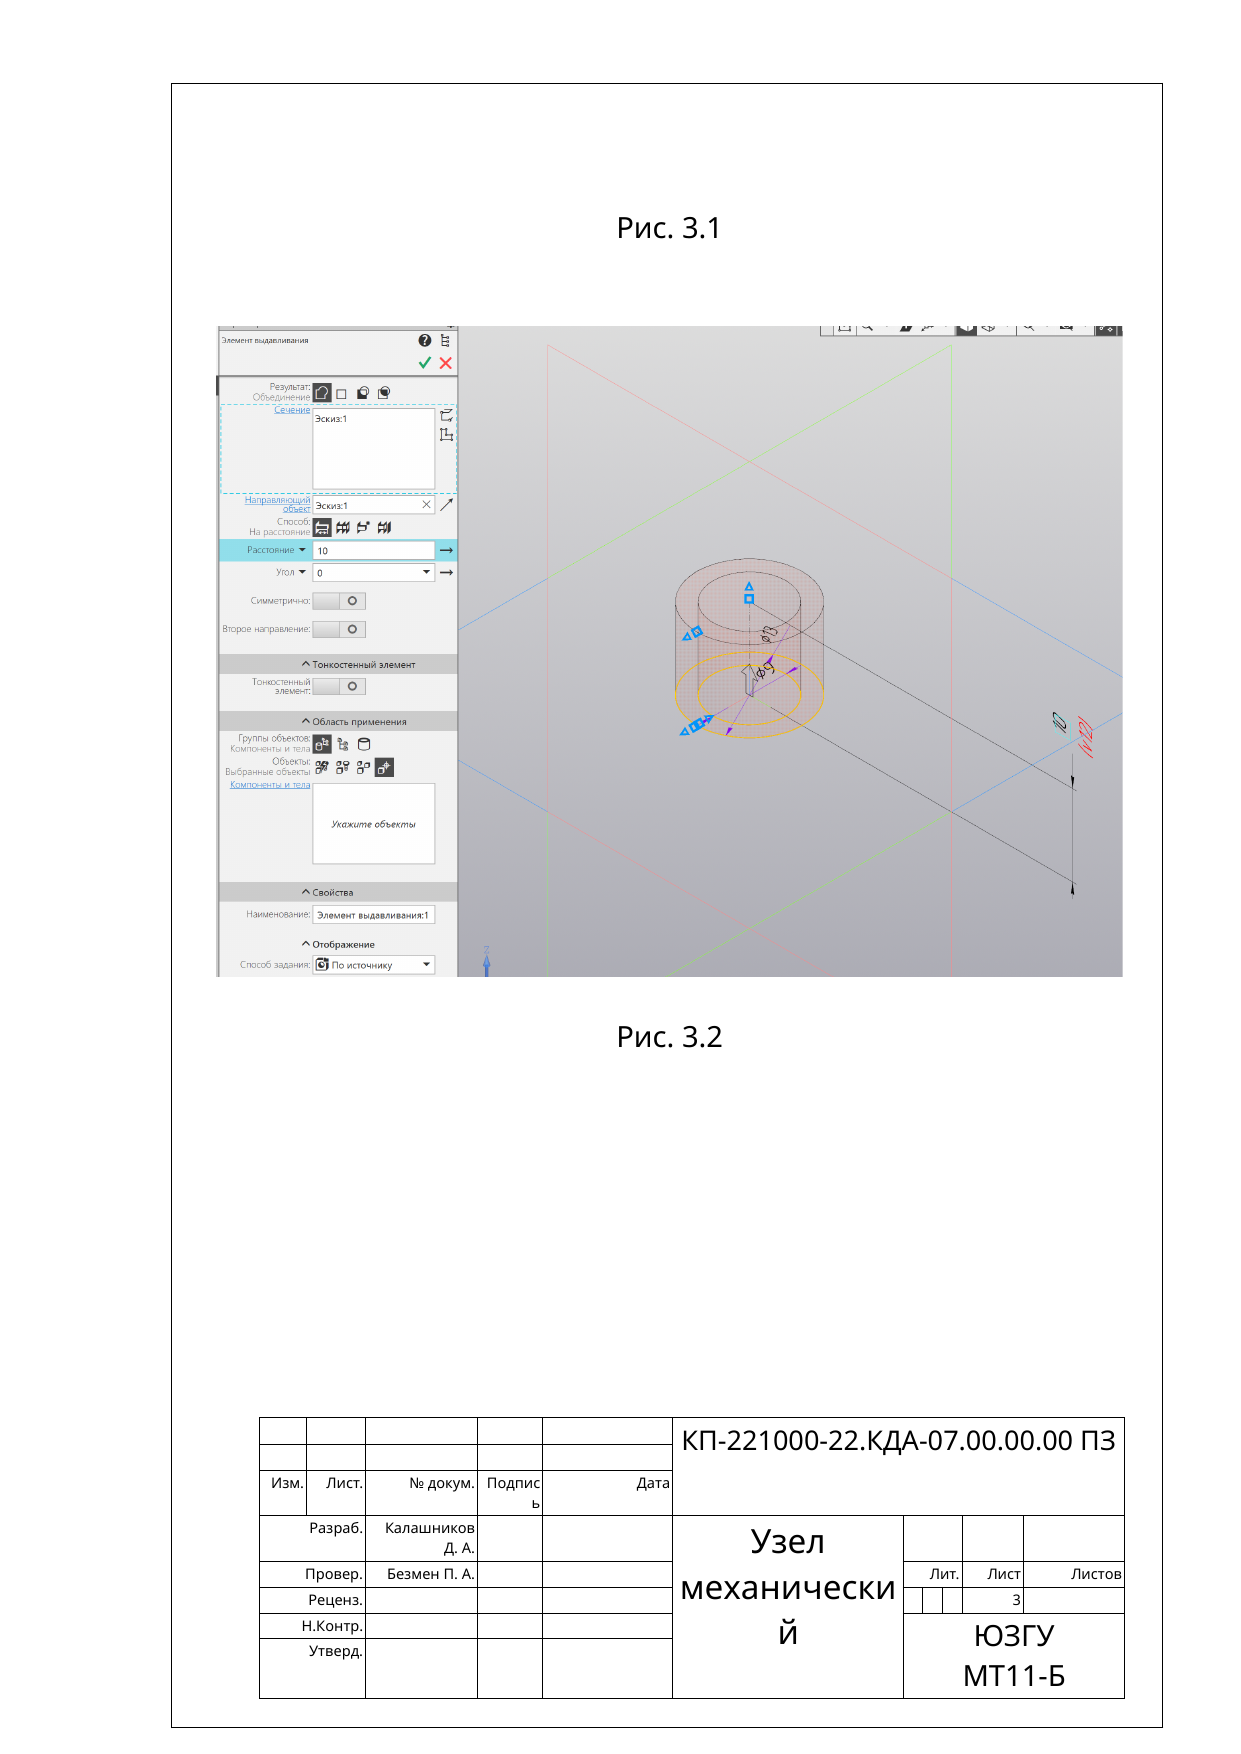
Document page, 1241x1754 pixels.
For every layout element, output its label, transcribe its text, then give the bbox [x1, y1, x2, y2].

picture [216, 326, 1123, 977]
text Рис. 3.1 [216, 207, 1123, 247]
text Рис. 3.2 [216, 1016, 1123, 1056]
